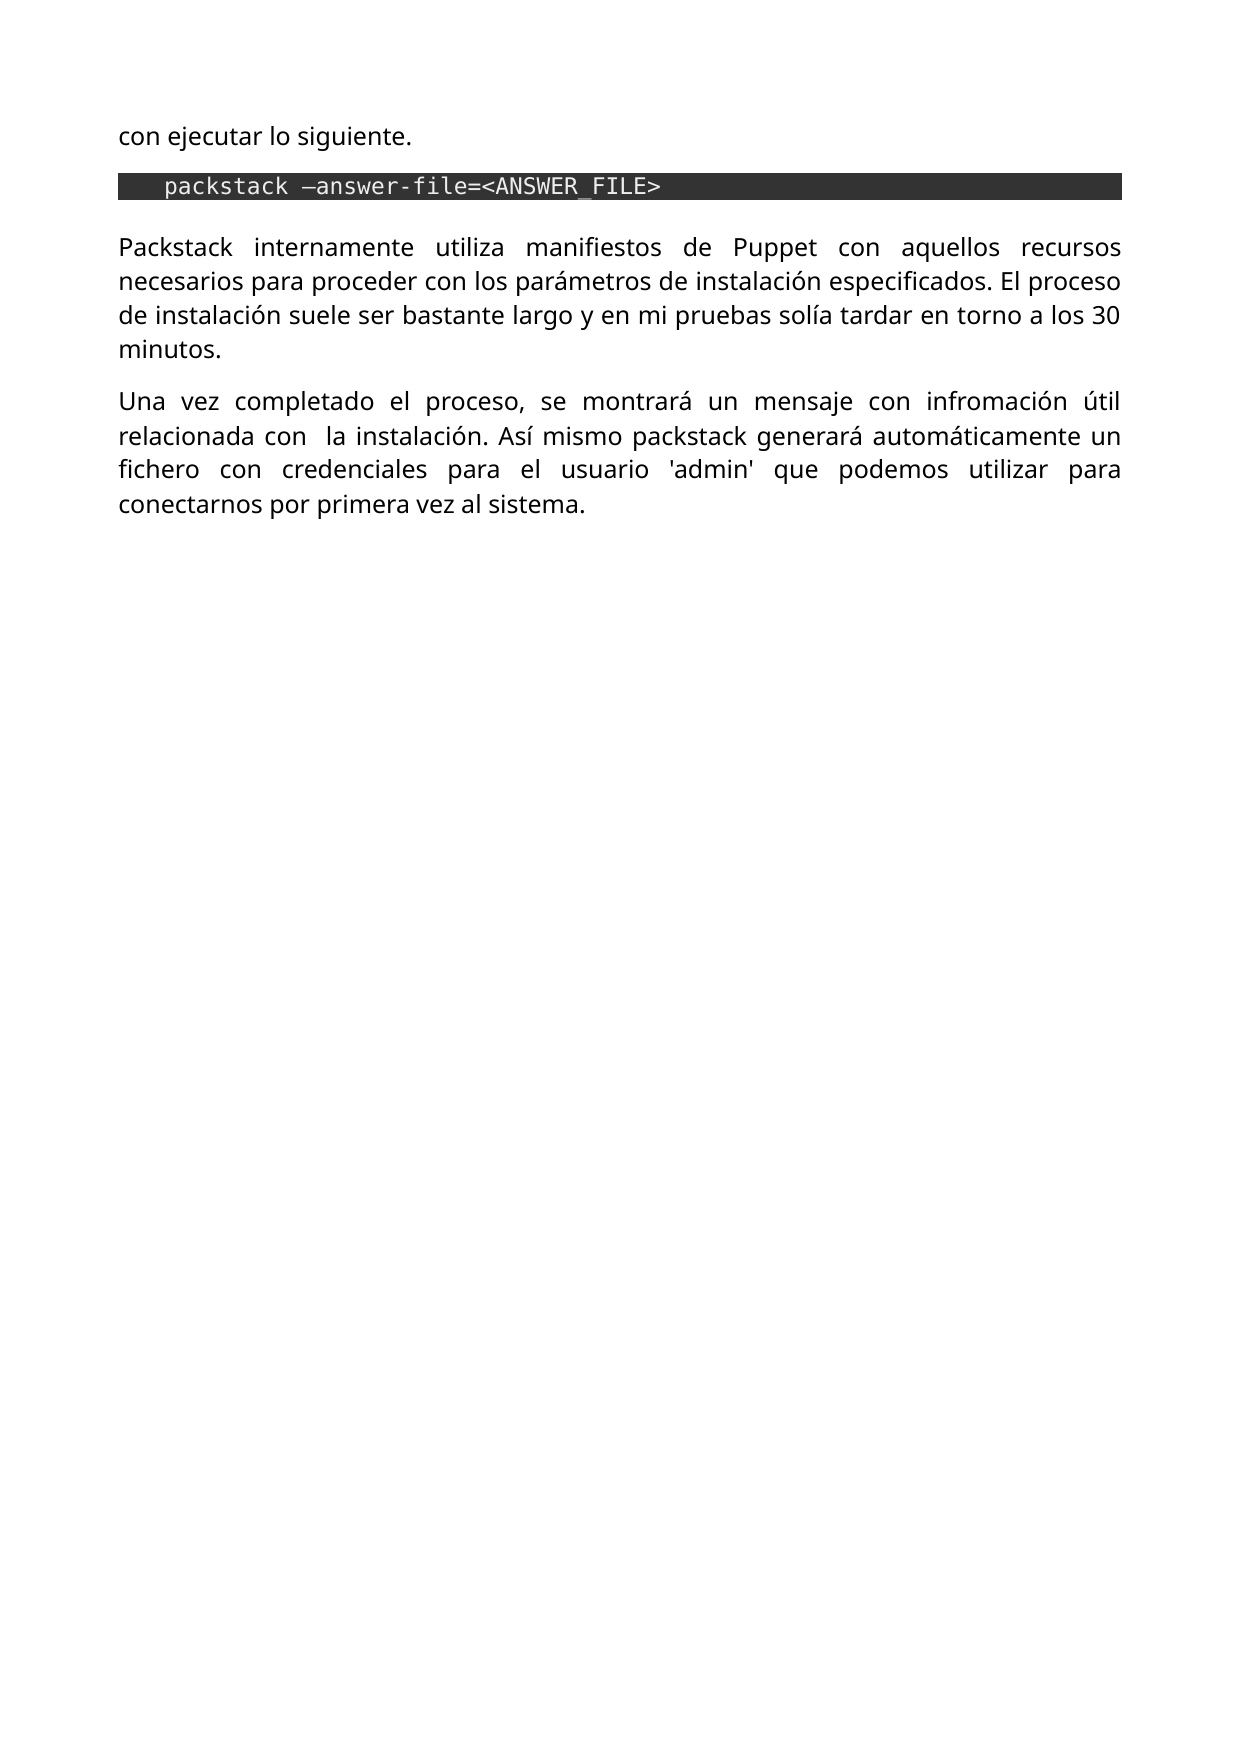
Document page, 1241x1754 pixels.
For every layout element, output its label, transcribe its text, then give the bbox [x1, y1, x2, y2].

text Packstack internamente utiliza manifiestos de Puppet con aquellos recursos necesarios para proceder con los parámetros de instalación especificados. El proceso de instalación suele ser bastante largo y en mi pruebas solía tardar en torno a los 30 minutos. [118, 230, 1122, 366]
text con ejecutar lo siguiente. [118, 118, 1122, 152]
text Una vez completado el proceso, se montrará un mensaje con infromación útil relacionada con la instalación. Así mismo packstack generará automáticamente un fichero con credenciales para el usuario 'admin' que podemos utilizar para conectarnos por primera vez al sistema. [118, 384, 1122, 520]
text packstack –answer-file=<ANSWER_FILE> [118, 173, 1122, 200]
